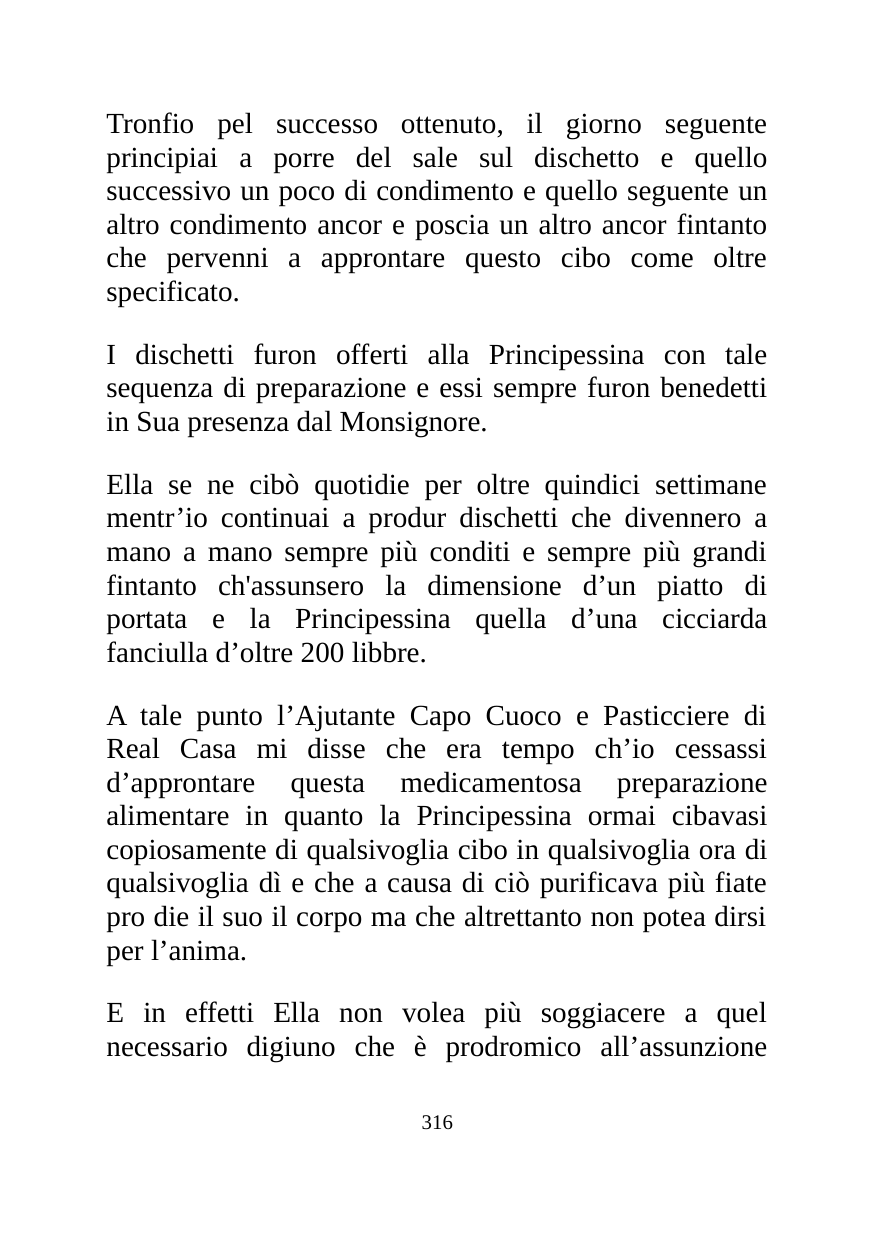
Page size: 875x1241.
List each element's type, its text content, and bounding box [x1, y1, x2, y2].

text Ella se ne cibò quotidie per oltre quindici settimane mentr’io continuai a produr dischetti che divennero a mano a mano sempre più conditi e sempre più grandi fintanto ch'assunsero la dimensione d’un piatto di portata e la Principessina quella d’una cicciarda fanciulla d’oltre 200 libbre. [106, 467, 768, 668]
text I dischetti furon offerti alla Principessina con tale sequenza di preparazione e essi sempre furon benedetti in Sua presenza dal Monsignore. [106, 337, 768, 438]
text A tale punto l’Ajutante Capo Cuoco e Pasticciere di Real Casa mi disse che era tempo ch’io cessassi d’approntare questa medicamentosa preparazione alimentare in quanto la Principessina ormai cibavasi copiosamente di qualsivoglia cibo in qualsivoglia ora di qualsivoglia dì e che a causa di ciò purificava più fiate pro die il suo il corpo ma che altrettanto non potea dirsi per l’anima. [106, 698, 768, 966]
text E in effetti Ella non volea più soggiacere a quel necessario digiuno che è prodromico all’assunzione [106, 996, 768, 1063]
text Tronfio pel successo ottenuto, il giorno seguente principiai a porre del sale sul dischetto e quello successivo un poco di condimento e quello seguente un altro condimento ancor e poscia un altro ancor fintanto che pervenni a approntare questo cibo come oltre specificato. [106, 106, 768, 307]
